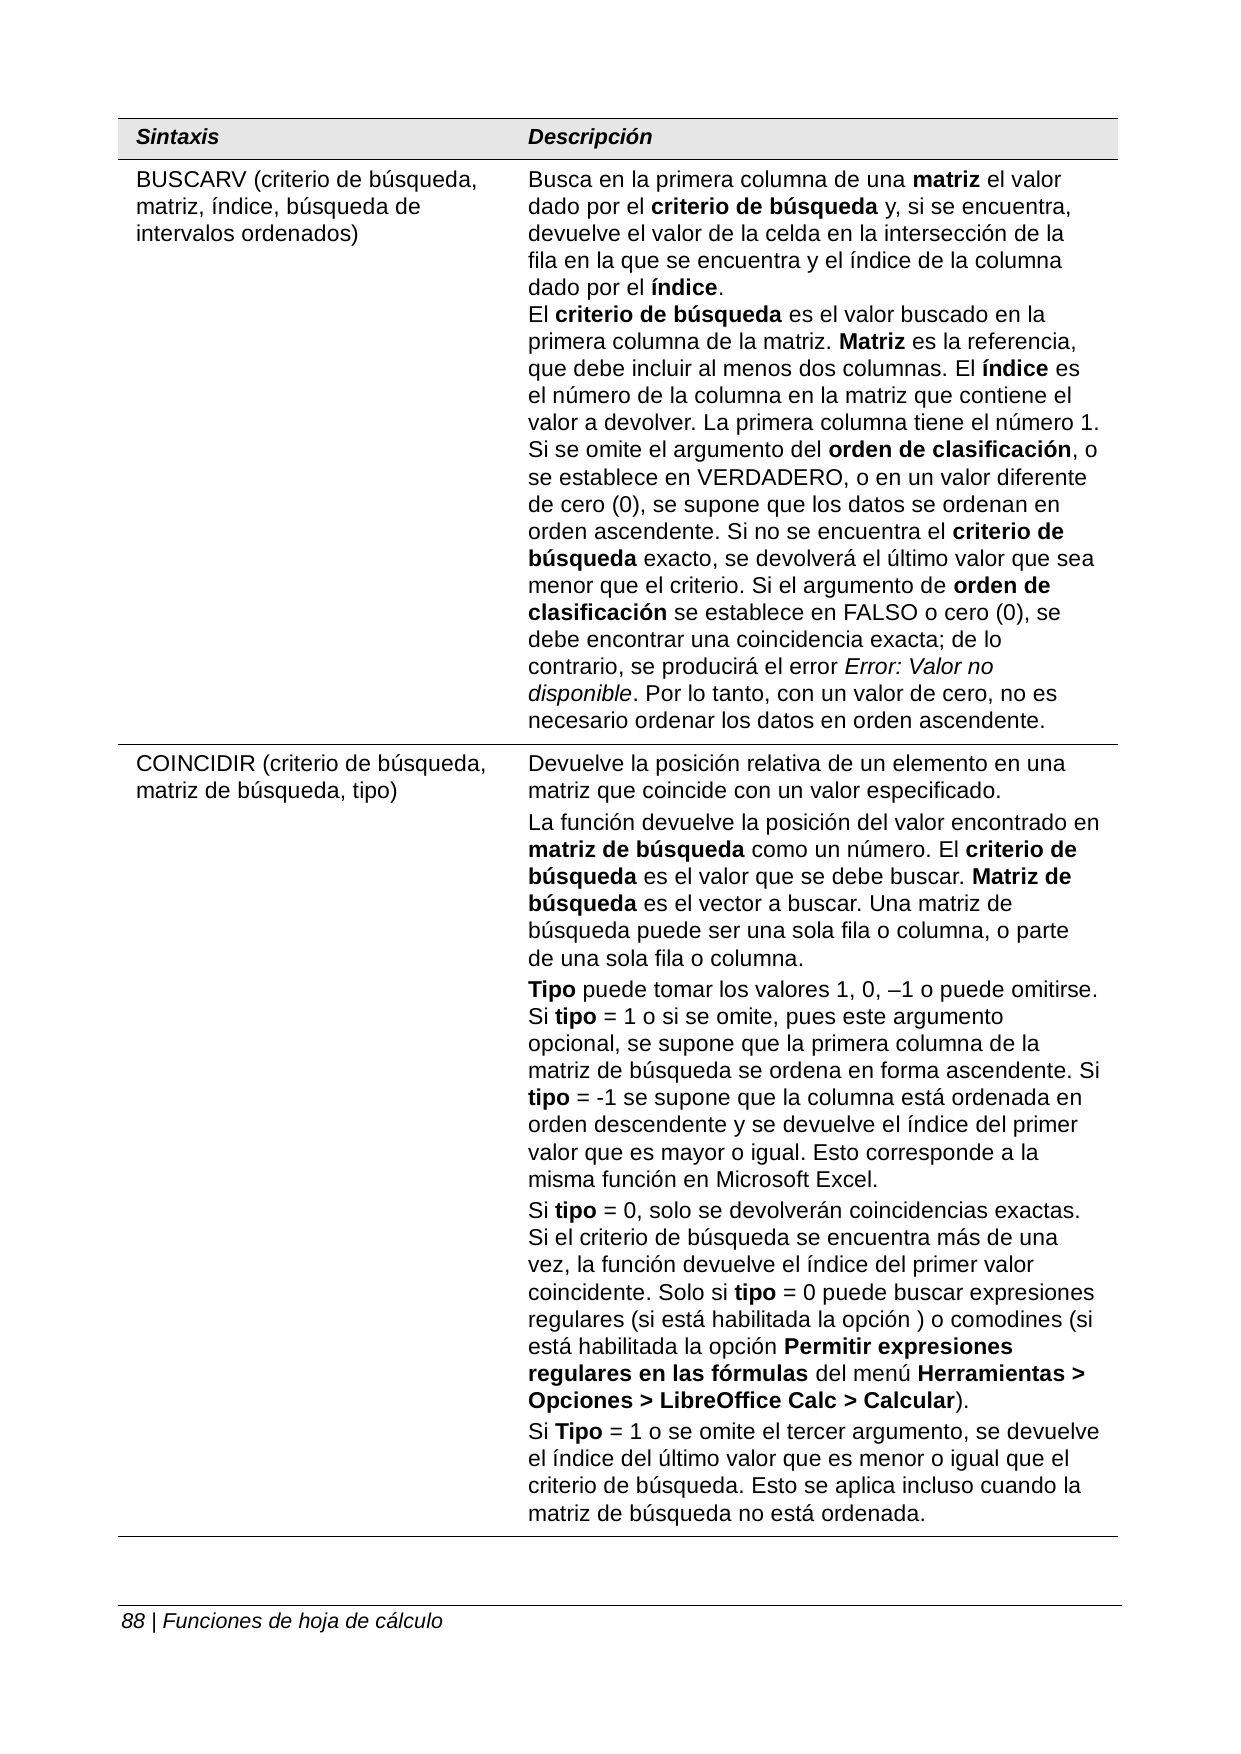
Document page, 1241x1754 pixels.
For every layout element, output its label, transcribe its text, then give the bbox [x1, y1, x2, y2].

table_header Sintaxis [118, 119, 510, 159]
table_cell Devuelve la posición relativa de un elemento en una matriz que coincide con un valor especificado. La función devuelve la posición del valor encontrado en matriz de búsqueda como un número. El criterio de búsqueda es el valor que se debe buscar. Matriz de búsqueda es el vector a buscar. Una matriz de búsqueda puede ser una sola fila o columna, o parte de una sola fila o columna. Tipo puede tomar los valores 1, 0, –1 o puede omitirse. Si tipo = 1 o si se omite, pues este argumento opcional, se supone que la primera columna de la matriz de búsqueda se ordena en forma ascendente. Si tipo = -1 se supone que la columna está ordenada en orden descendente y se devuelve el índice del primer valor que es mayor o igual. Esto corresponde a la misma función en Microsoft Excel. Si tipo = 0, solo se devolverán coincidencias exactas. Si el criterio de búsqueda se encuentra más de una vez, la función devuelve el índice del primer valor coincidente. Solo si tipo = 0 puede buscar expresiones regulares (si está habilitada la opción ) o comodines (si está habilitada la opción Permitir expresiones regulares en las fórmulas del menú Herramientas > Opciones > LibreOffice Calc > Calcular). Si Tipo = 1 o se omite el tercer argumento, se devuelve el índice del último valor que es menor o igual que el criterio de búsqueda. Esto se aplica incluso cuando la matriz de búsqueda no está ordenada. [510, 745, 1118, 1536]
table_cell BUSCARV (criterio de búsqueda, matriz, índice, búsqueda de intervalos ordenados) [118, 160, 510, 744]
table_header Descripción [510, 119, 1118, 159]
table_cell Busca en la primera columna de una matriz el valor dado por el criterio de búsqueda y, si se encuentra, devuelve el valor de la celda en la intersección de la fila en la que se encuentra y el índice de la columna dado por el índice. El criterio de búsqueda es el valor buscado en la primera columna de la matriz. Matriz es la referencia, que debe incluir al menos dos columnas. El índice es el número de la columna en la matriz que contiene el valor a devolver. La primera columna tiene el número 1. Si se omite el argumento del orden de clasificación, o se establece en VERDADERO, o en un valor diferente de cero (0), se supone que los datos se ordenan en orden ascendente. Si no se encuentra el criterio de búsqueda exacto, se devolverá el último valor que sea menor que el criterio. Si el argumento de orden de clasificación se establece en FALSO o cero (0), se debe encontrar una coincidencia exacta; de lo contrario, se producirá el error Error: Valor no disponible. Por lo tanto, con un valor de cero, no es necesario ordenar los datos en orden ascendente. [510, 160, 1118, 744]
table_cell COINCIDIR (criterio de búsqueda, matriz de búsqueda, tipo) [118, 745, 510, 1536]
